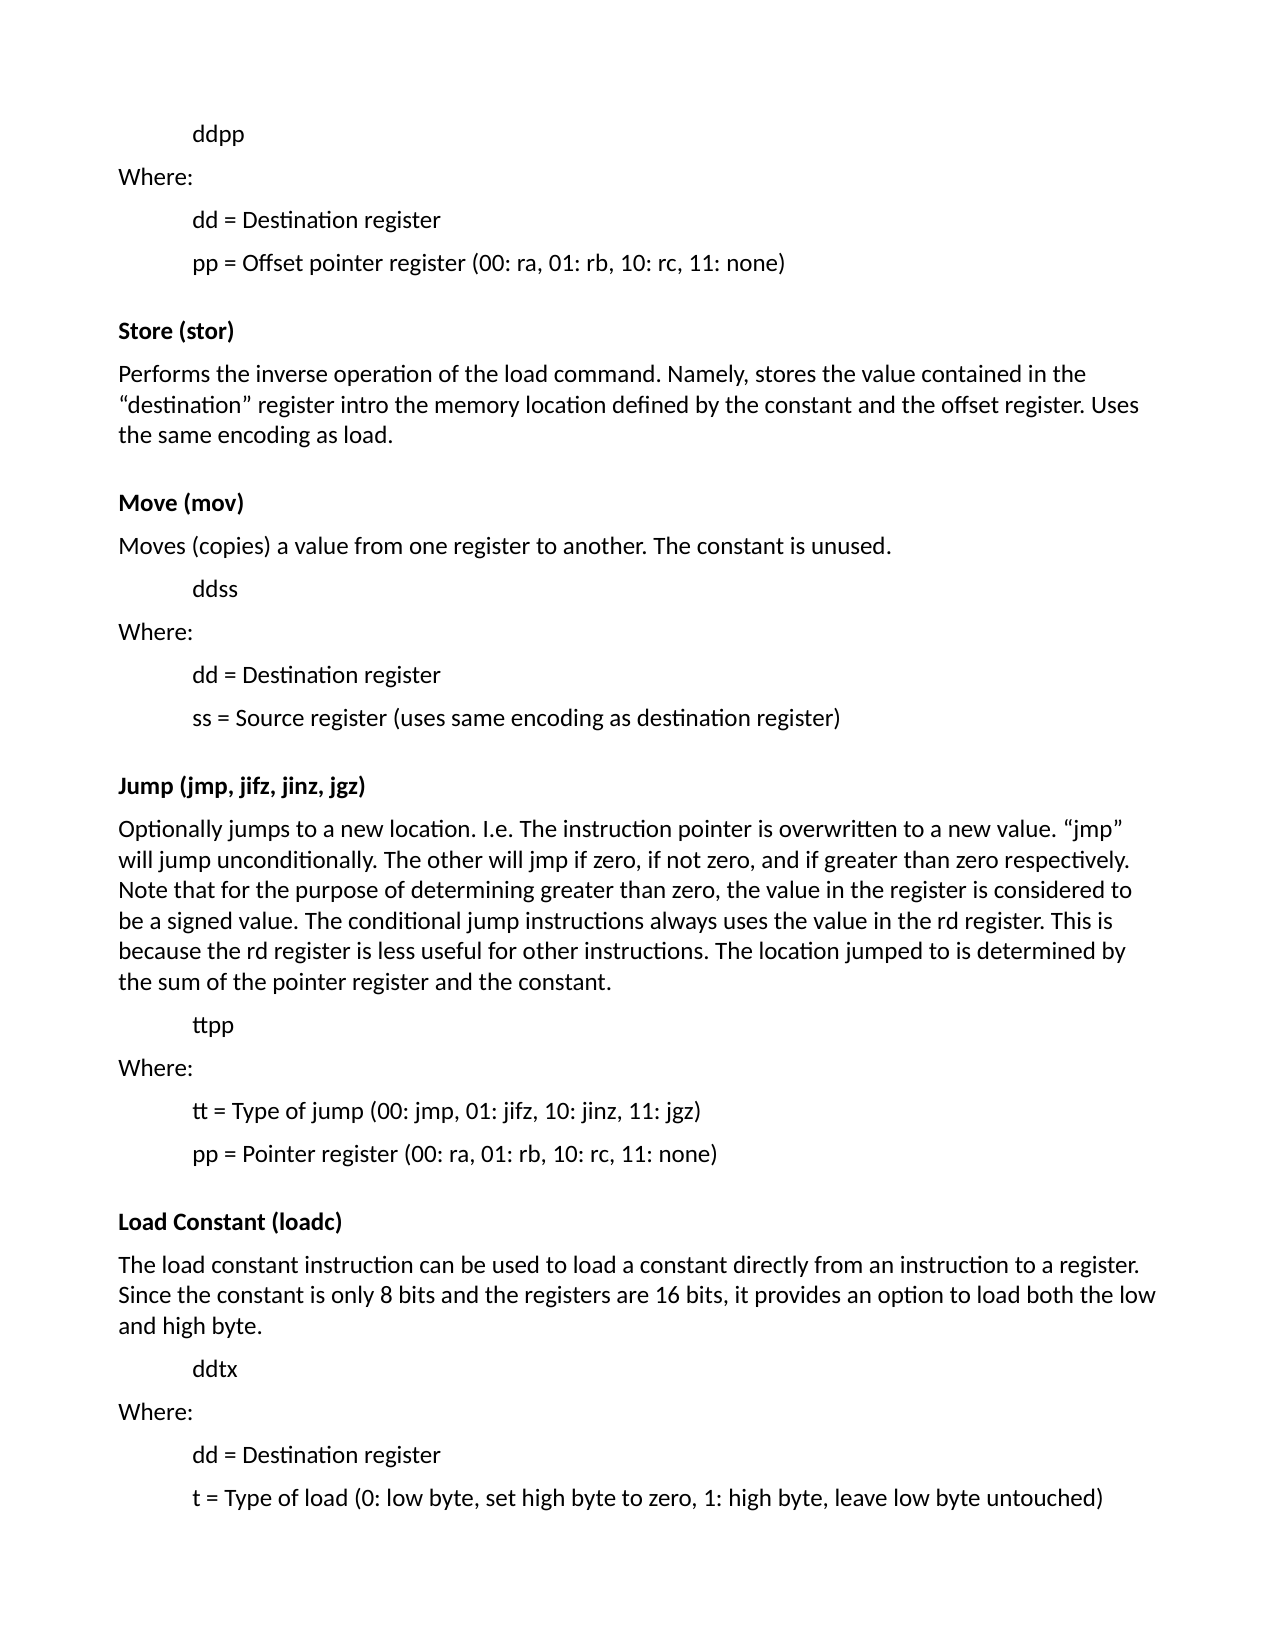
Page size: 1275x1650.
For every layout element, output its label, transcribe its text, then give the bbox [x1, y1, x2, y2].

text tt = Type of jump (00: jmp, 01: jifz, 10: jinz, 11: jgz) [118, 1095, 1157, 1126]
text dd = Destination register [118, 1439, 1157, 1470]
text ss = Source register (uses same encoding as destination register) [118, 702, 1157, 733]
text ddtx [118, 1353, 1157, 1384]
text Where: [118, 1052, 1157, 1083]
text Performs the inverse operation of the load command. Namely, stores the value contained in the “destination” register intro the memory location defined by the constant and the offset register. Uses the same encoding as load. [118, 358, 1157, 450]
text ttpp [118, 1009, 1157, 1039]
text The load constant instruction can be used to load a constant directly from an instruction to a register. Since the constant is only 8 bits and the registers are 16 bits, it provides an option to load both the low and high byte. [118, 1249, 1157, 1341]
text Where: [118, 161, 1157, 192]
subtitle Move (mov) [118, 487, 1157, 518]
text Where: [118, 1396, 1157, 1427]
subtitle Store (stor) [118, 315, 1157, 346]
text ddss [118, 573, 1157, 604]
text ddpp [118, 118, 1157, 149]
subtitle Load Constant (loadc) [118, 1206, 1157, 1237]
text Optionally jumps to a new location. I.e. The instruction pointer is overwritten to a new value. “jmp” will jump unconditionally. The other will jmp if zero, if not zero, and if greater than zero respectively. Note that for the purpose of determining greater than zero, the value in the register is considered to be a signed value. The conditional jump instructions always uses the value in the rd register. This is because the rd register is less useful for other instructions. The location jumped to is determined by the sum of the pointer register and the constant. [118, 813, 1157, 997]
text pp = Pointer register (00: ra, 01: rb, 10: rc, 11: none) [118, 1138, 1157, 1169]
text dd = Destination register [118, 659, 1157, 690]
text Moves (copies) a value from one register to another. The constant is unused. [118, 530, 1157, 561]
text Where: [118, 616, 1157, 647]
text dd = Destination register [118, 204, 1157, 235]
text pp = Offset pointer register (00: ra, 01: rb, 10: rc, 11: none) [118, 247, 1157, 278]
subtitle Jump (jmp, jifz, jinz, jgz) [118, 770, 1157, 801]
text t = Type of load (0: low byte, set high byte to zero, 1: high byte, leave low byte untouched) [118, 1482, 1157, 1513]
